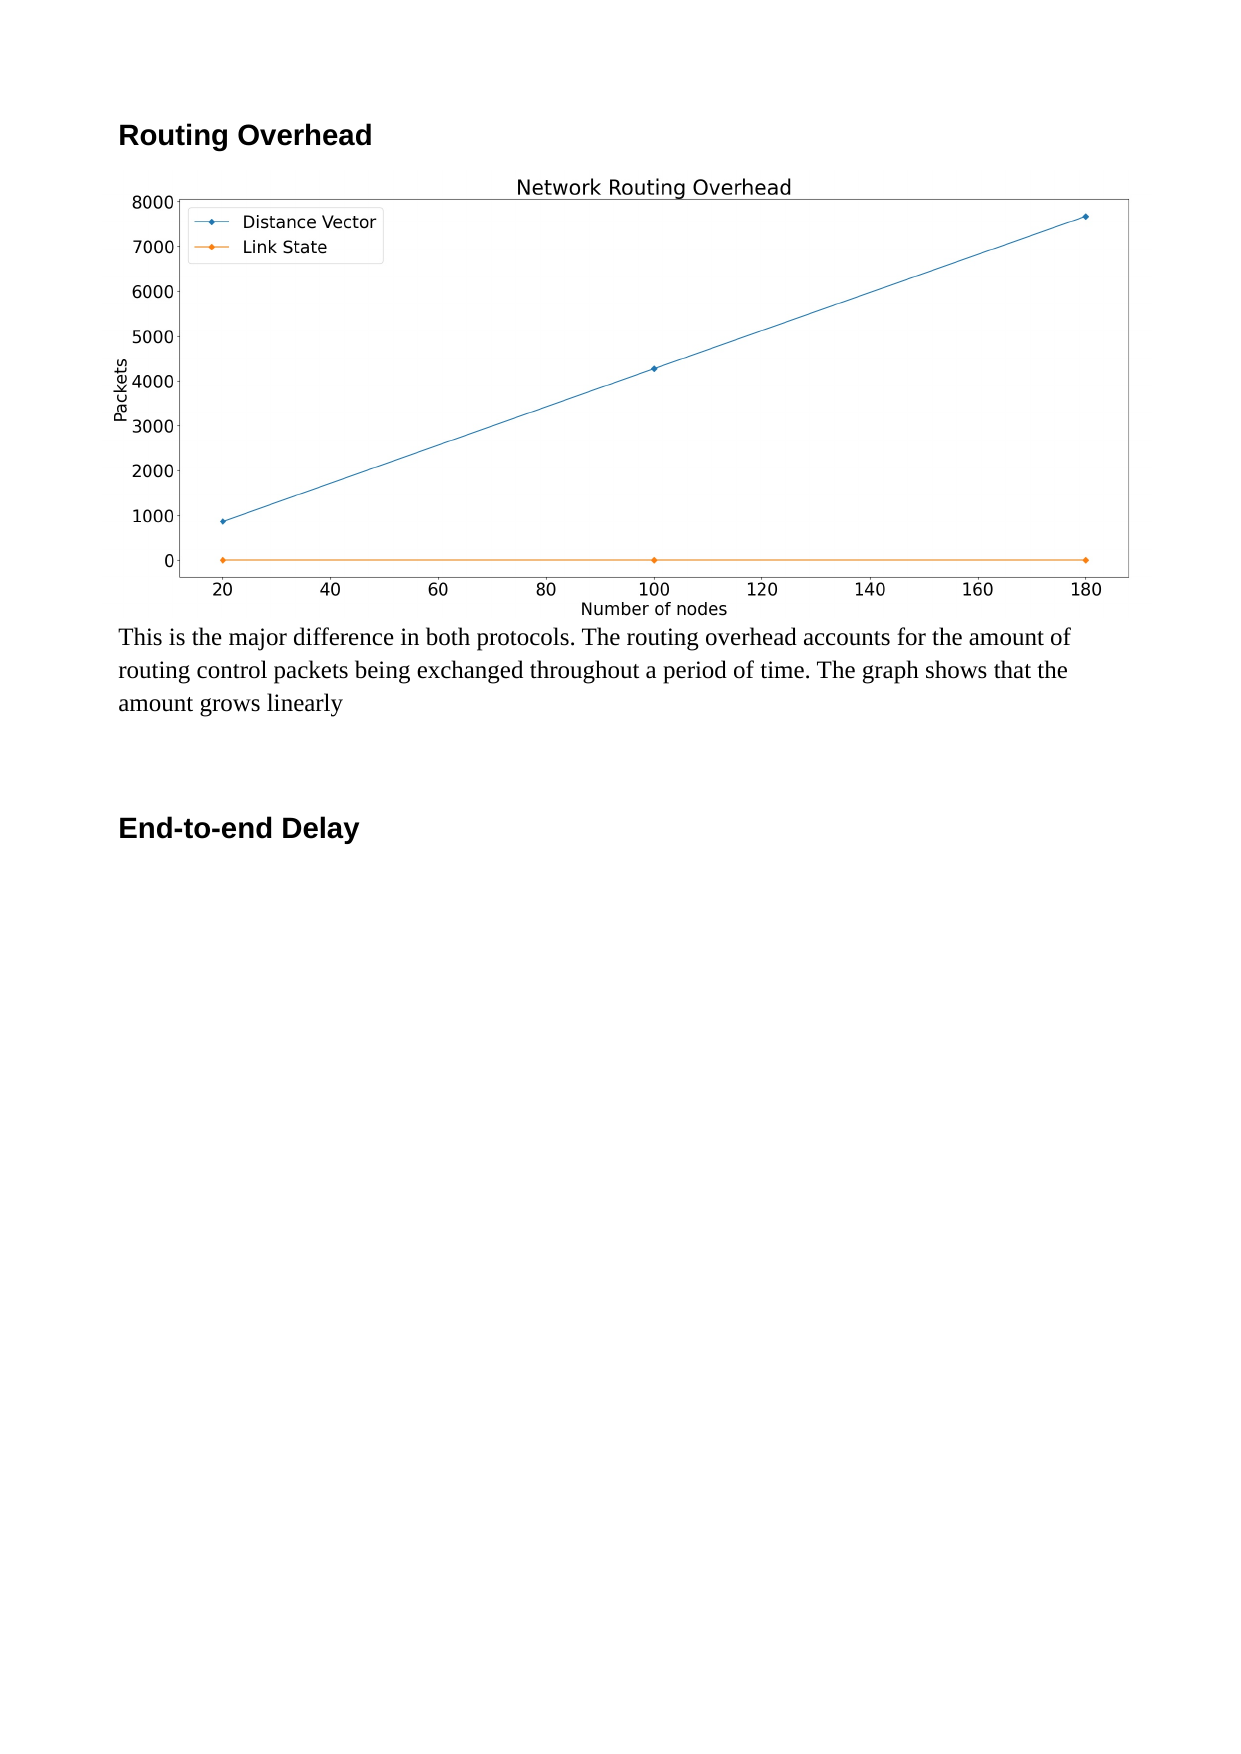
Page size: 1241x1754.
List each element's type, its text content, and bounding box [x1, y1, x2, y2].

subtitle End-to-end Delay [118, 811, 1122, 845]
text [118, 164, 1122, 170]
picture [102, 170, 1152, 618]
text This is the major difference in both protocols. The routing overhead accounts for the amount of routing control packets being exchanged throughout a period of time. The graph shows that the amount grows linearly [118, 618, 1122, 717]
subtitle Routing Overhead [118, 118, 1122, 152]
